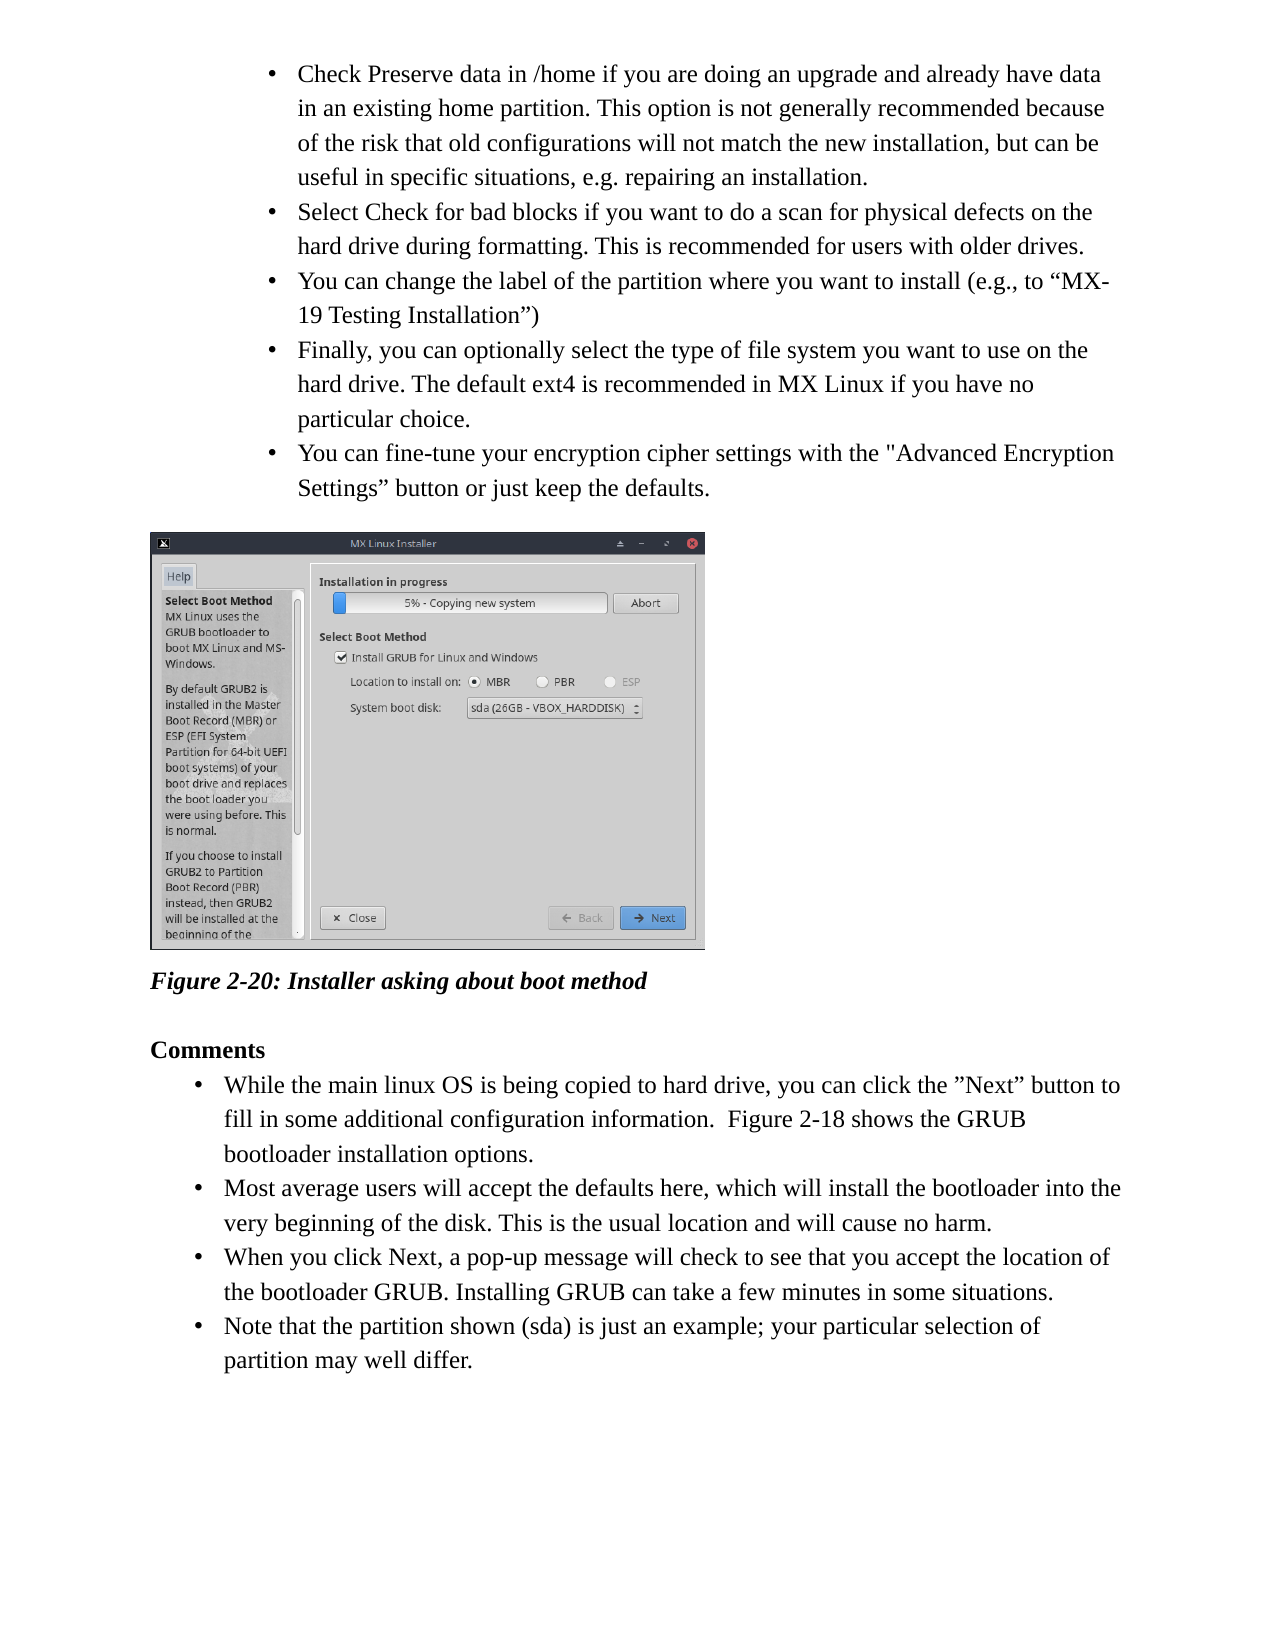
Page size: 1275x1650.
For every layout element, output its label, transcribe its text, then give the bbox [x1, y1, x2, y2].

list Note that the partition shown (sda) is just an example; your particular selection of partition may well differ. [194, 1311, 1125, 1374]
text Comments [150, 1035, 1125, 1064]
list When you click Next, a pop-up message will check to see that you accept the location of the bootloader GRUB. Installing GRUB can take a few minutes in some situations. [194, 1242, 1125, 1305]
list Finally, you can optionally select the type of file system you want to use on the hard drive. The default ext4 is recommended in MX Linux if you have no particular choice. [268, 335, 1125, 433]
text Figure 2-20: Installer asking about boot method [150, 966, 1125, 995]
list You can fine-tune your encryption cipher settings with the "Advanced Encryption Settings” button or just keep the defaults. [268, 438, 1125, 502]
picture [150, 532, 705, 950]
list Most average users will accept the defaults here, which will install the bootloader into the very beginning of the disk. This is the usual location and will cause no harm. [194, 1173, 1125, 1236]
list Select Check for bad blocks if you want to do a scan for physical defects on the hard drive during formatting. This is recommended for users with older drives. [268, 197, 1125, 260]
list You can change the label of the partition where you want to install (e.g., to “MX-19 Testing Installation”) [268, 266, 1125, 329]
list Check Preserve data in /home if you are doing an upgrade and already have data in an existing home partition. This option is not generally recommended because of the risk that old configurations will not match the new installation, but can be useful in specific situations, e.g. repairing an installation. [268, 59, 1125, 191]
list While the main linux OS is being copied to hard drive, you can click the ”Next” button to fill in some additional configuration information. Figure 2-18 shows the GRUB bootloader installation options. [194, 1070, 1125, 1167]
